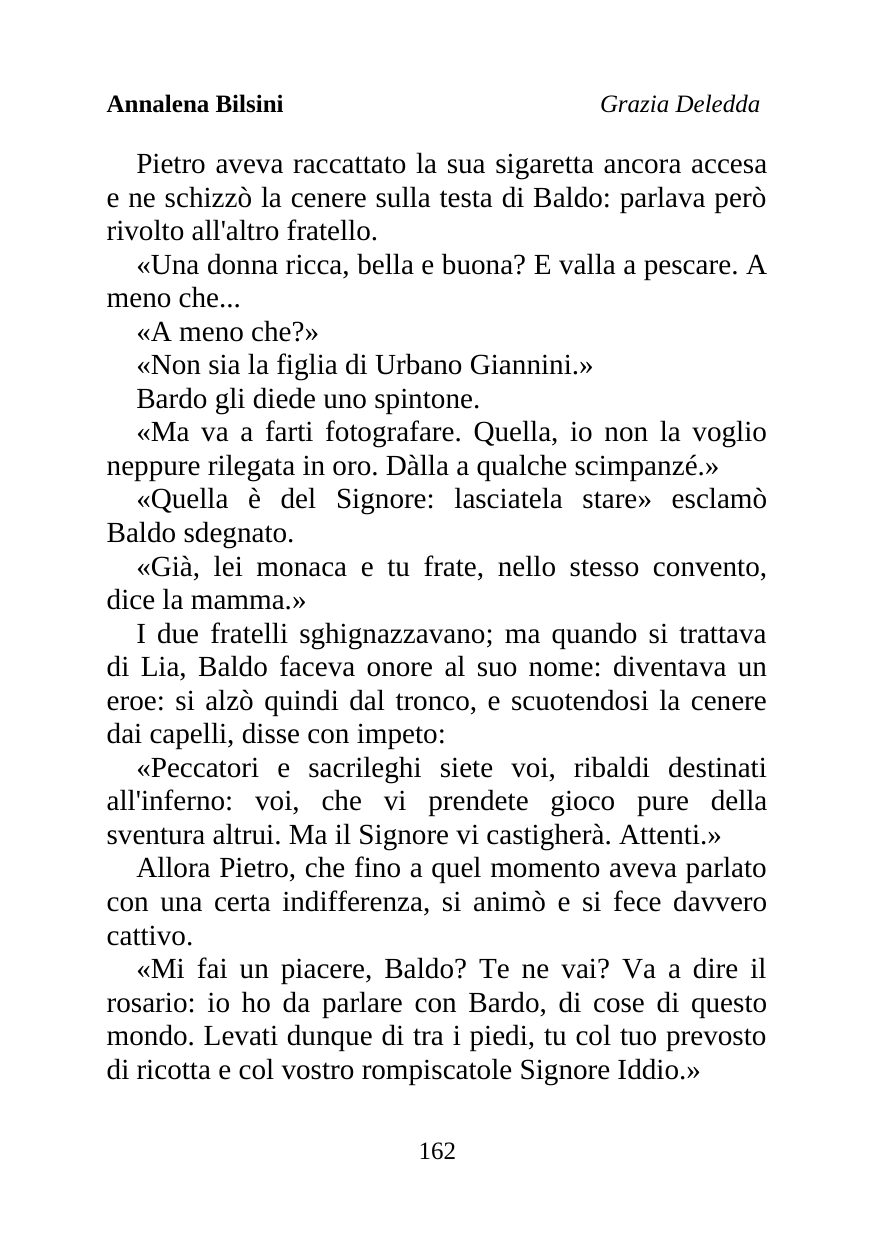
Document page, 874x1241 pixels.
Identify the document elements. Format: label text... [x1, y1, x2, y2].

text «Peccatori e sacrileghi siete voi, ribaldi destinati all'inferno: voi, che vi prendete gioco pure della sventura altrui. Ma il Signore vi castigherà. Attenti.» [106, 750, 768, 851]
text I due fratelli sghignazzavano; ma quando si trattava di Lia, Baldo faceva onore al suo nome: diventava un eroe: si alzò quindi dal tronco, e scuotendosi la cenere dai capelli, disse con impeto: [106, 616, 768, 750]
text «Una donna ricca, bella e buona? E valla a pescare. A meno che... [106, 247, 768, 314]
text «Mi fai un piacere, Baldo? Te ne vai? Va a dire il rosario: io ho da parlare con Bardo, di cose di questo mondo. Levati dunque di tra i piedi, tu col tuo prevosto di ricotta e col vostro rompiscatole Signore Iddio.» [106, 951, 768, 1085]
text Allora Pietro, che fino a quel momento aveva parlato con una certa indifferenza, si animò e si fece davvero cattivo. [106, 851, 768, 951]
text «Già, lei monaca e tu frate, nello stesso convento, dice la mamma.» [106, 549, 768, 616]
text Pietro aveva raccattato la sua sigaretta ancora accesa e ne schizzò la cenere sulla testa di Baldo: parlava però rivolto all'altro fratello. [106, 146, 768, 247]
text Bardo gli diede uno spintone. [106, 381, 768, 414]
text «Quella è del Signore: lasciatela stare» esclamò Baldo sdegnato. [106, 482, 768, 549]
text «Ma va a farti fotografare. Quella, io non la voglio neppure rilegata in oro. Dàlla a qualche scimpanzé.» [106, 414, 768, 482]
text «Non sia la figlia di Urbano Giannini.» [106, 347, 768, 381]
text «A meno che?» [106, 314, 768, 347]
